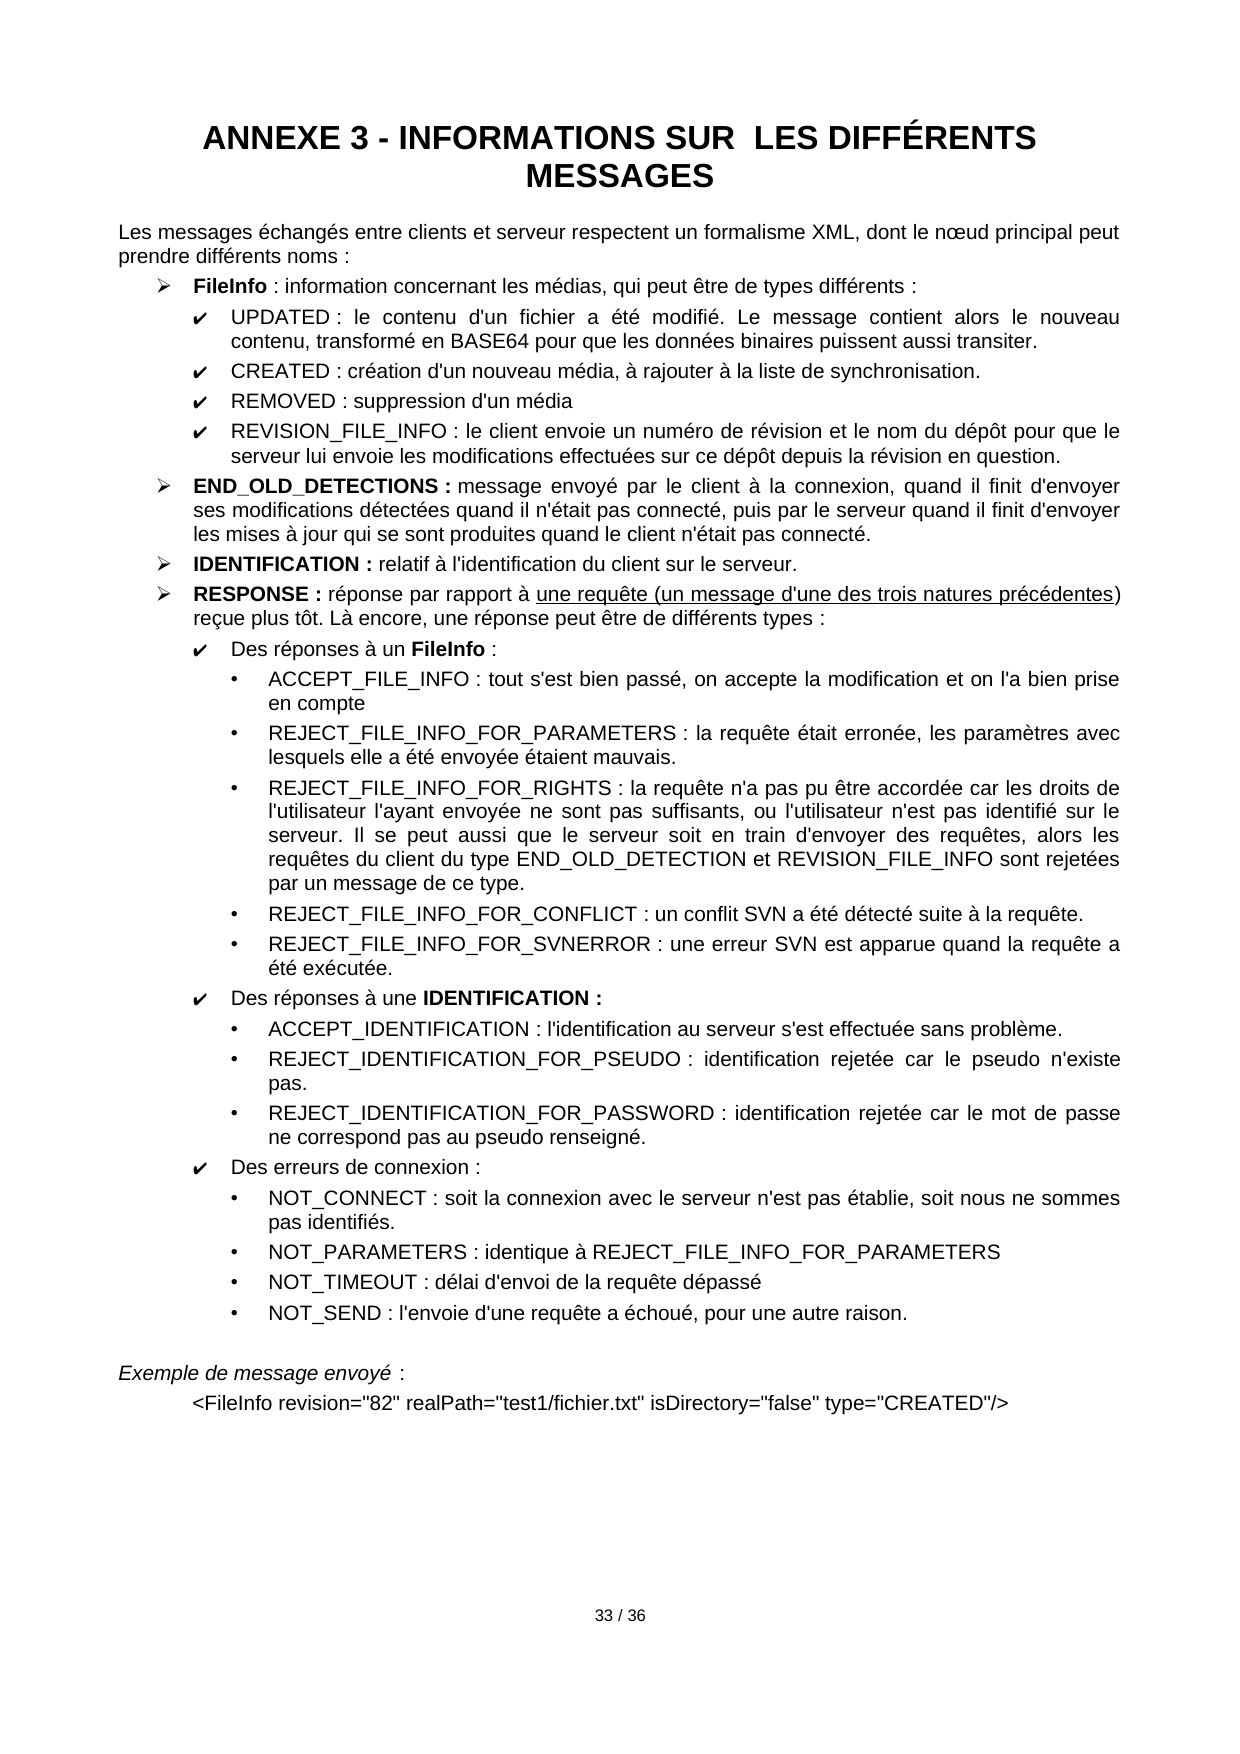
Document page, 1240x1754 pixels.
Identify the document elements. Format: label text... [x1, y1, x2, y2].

list UPDATED : le contenu d'un fichier a été modifié. Le message contient alors le nouveau contenu, transformé en BASE64 pour que les données binaires puissent aussi transiter. [193, 304, 1121, 352]
list REJECT_IDENTIFICATION_FOR_PASSWORD : identification rejetée car le mot de passe ne correspond pas au pseudo renseigné. [231, 1101, 1121, 1149]
list REJECT_FILE_INFO_FOR_RIGHTS : la requête n'a pas pu être accordée car les droits de l'utilisateur l'ayant envoyée ne sont pas suffisants, ou l'utilisateur n'est pas identifié sur le serveur. Il se peut aussi que le serveur soit en train d'envoyer des requêtes, alors les requêtes du client du type END_OLD_DETECTION et REVISION_FILE_INFO sont rejetées par un message de ce type. [231, 775, 1121, 895]
list REJECT_IDENTIFICATION_FOR_PSEUDO : identification rejetée car le pseudo n'existe pas. [231, 1047, 1121, 1095]
text Les messages échangés entre clients et serveur respectent un formalisme XML, dont le nœud principal peut prendre différents noms : [118, 220, 1121, 268]
list REJECT_FILE_INFO_FOR_SVNERROR : une erreur SVN est apparue quand la requête a été exécutée. [231, 932, 1121, 980]
list Informations sur les différents messages [118, 118, 1121, 195]
list ACCEPT_IDENTIFICATION : l'identification au serveur s'est effectuée sans problème. [231, 1016, 1121, 1040]
list REVISION_FILE_INFO : le client envoie un numéro de révision et le nom du dépôt pour que le serveur lui envoie les modifications effectuées sur ce dépôt depuis la révision en question. [193, 419, 1121, 467]
list END_OLD_DETECTIONS : message envoyé par le client à la connexion, quand il finit d'envoyer ses modifications détectées quand il n'était pas connecté, puis par le serveur quand il finit d'envoyer les mises à jour qui se sont produites quand le client n'était pas connecté. [156, 474, 1121, 546]
list NOT_TIMEOUT : délai d'envoi de la requête dépassé [231, 1270, 1121, 1294]
text <FileInfo revision="82" realPath="test1/fichier.txt" isDirectory="false" type="CREATED"/> [118, 1391, 1121, 1415]
list Des réponses à un FileInfo : [193, 636, 1121, 661]
list RESPONSE : réponse par rapport à une requête (un message d'une des trois natures précédentes) reçue plus tôt. Là encore, une réponse peut être de différents types : [156, 582, 1121, 630]
list IDENTIFICATION : relatif à l'identification du client sur le serveur. [156, 552, 1121, 576]
list FileInfo : information concernant les médias, qui peut être de types différents : [156, 274, 1121, 298]
text Exemple de message envoyé : [118, 1361, 1121, 1385]
list ACCEPT_FILE_INFO : tout s'est bien passé, on accepte la modification et on l'a bien prise en compte [231, 667, 1121, 715]
list NOT_SEND : l'envoie d'une requête a échoué, pour une autre raison. [231, 1300, 1121, 1324]
list Des erreurs de connexion : [193, 1155, 1121, 1179]
list REJECT_FILE_INFO_FOR_PARAMETERS : la requête était erronée, les paramètres avec lesquels elle a été envoyée étaient mauvais. [231, 721, 1121, 769]
list NOT_CONNECT : soit la connexion avec le serveur n'est pas établie, soit nous ne sommes pas identifiés. [231, 1186, 1121, 1233]
list REJECT_FILE_INFO_FOR_CONFLICT : un conflit SVN a été détecté suite à la requête. [231, 901, 1121, 926]
list NOT_PARAMETERS : identique à REJECT_FILE_INFO_FOR_PARAMETERS [231, 1240, 1121, 1264]
list REMOVED : suppression d'un média [193, 389, 1121, 413]
list Des réponses à une IDENTIFICATION : [193, 986, 1121, 1010]
list CREATED : création d'un nouveau média, à rajouter à la liste de synchronisation. [193, 359, 1121, 383]
